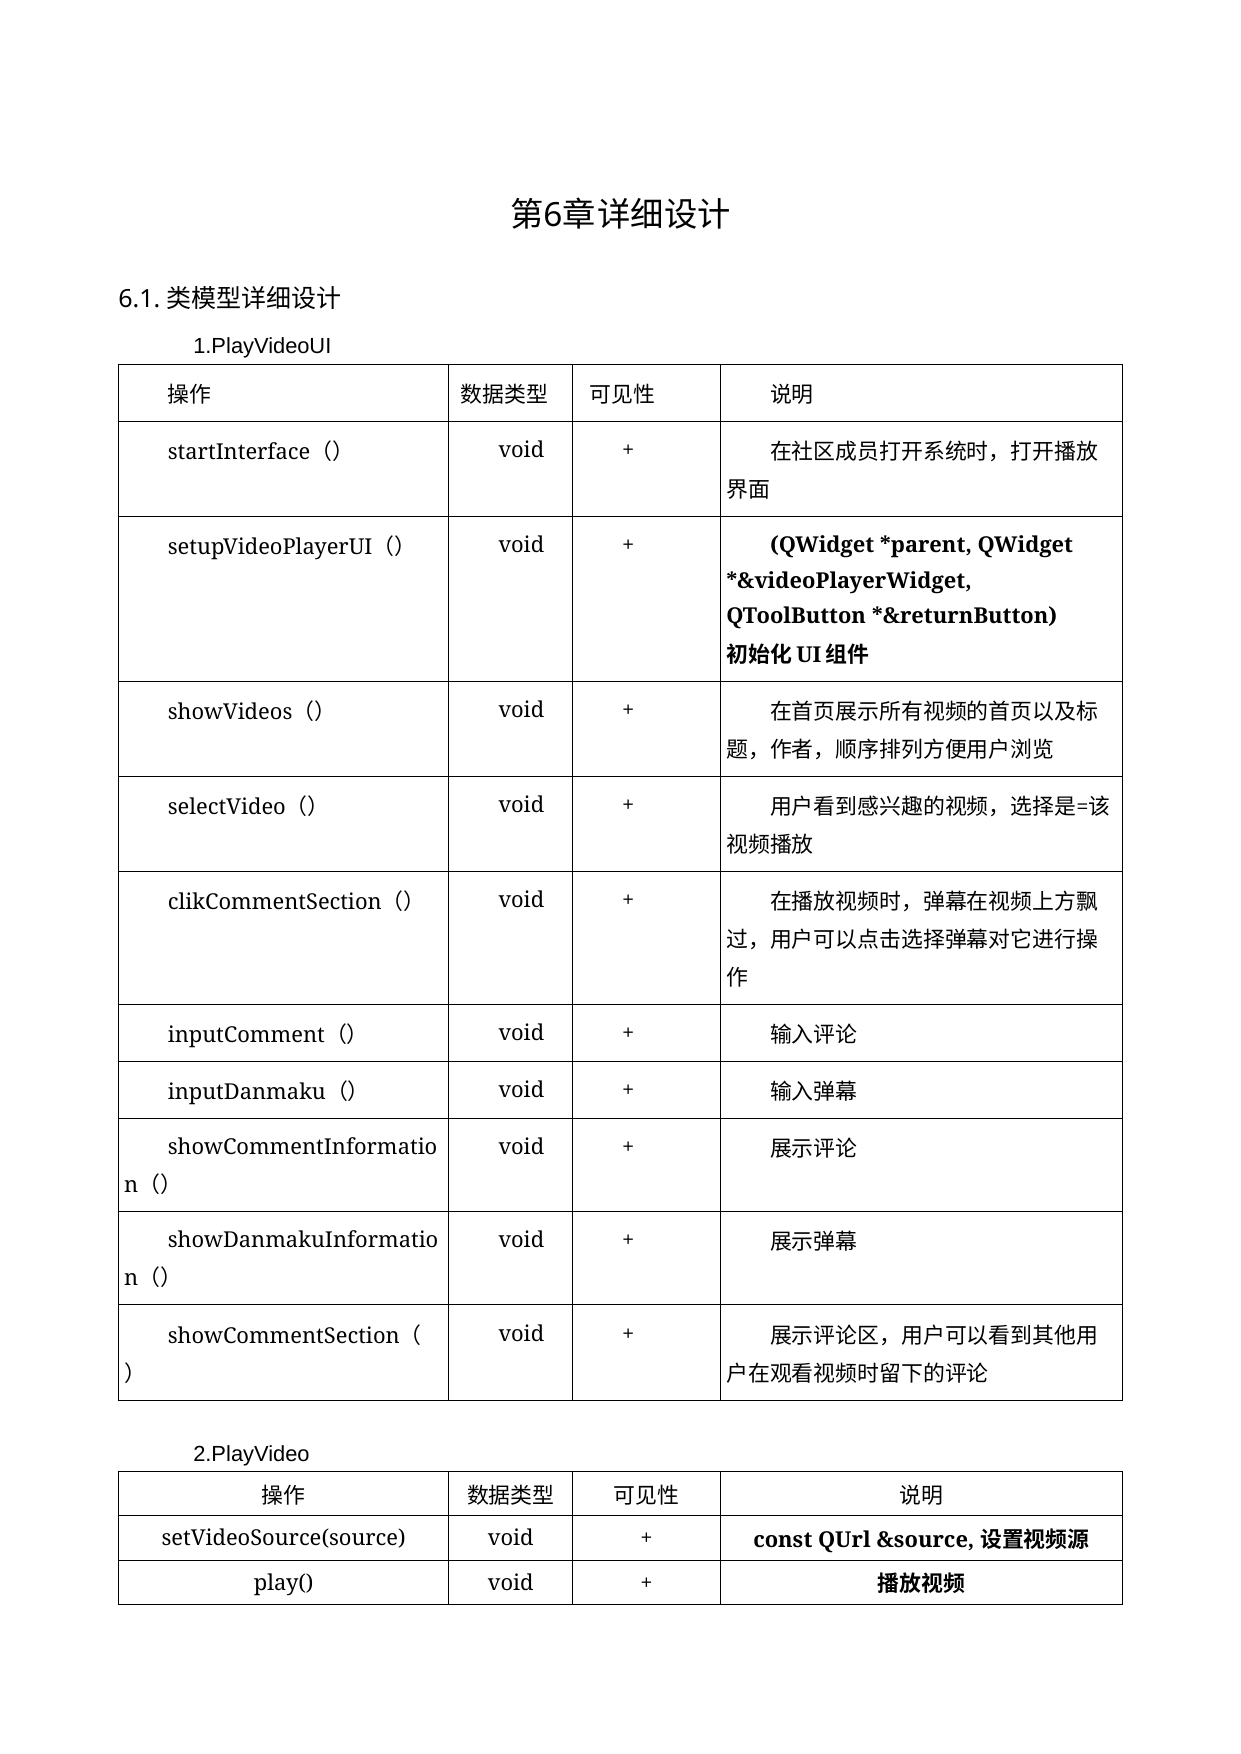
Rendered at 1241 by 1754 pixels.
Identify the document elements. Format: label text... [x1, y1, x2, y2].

table_header 数据类型 [449, 1472, 572, 1515]
table_cell + [573, 1561, 720, 1604]
subtitle 类模型详细设计 [118, 278, 1122, 314]
table_cell void [449, 1005, 572, 1061]
subtitle 详细设计 [118, 188, 1122, 236]
table_cell (QWidget *parent, QWidget *&videoPlayerWidget, QToolButton *&returnButton) 初始化UI组件 [721, 517, 1122, 681]
table_cell showVideos（） [119, 682, 448, 776]
table_cell + [573, 682, 720, 776]
table_cell void [449, 777, 572, 871]
table_cell startInterface（） [119, 422, 448, 516]
table_cell + [573, 422, 720, 516]
table_cell + [573, 1005, 720, 1061]
table_cell void [449, 682, 572, 776]
subtitle 2.PlayVideo [118, 1441, 1122, 1466]
table_cell 展示弹幕 [721, 1212, 1122, 1304]
subtitle 1.PlayVideoUI [118, 333, 1122, 359]
table_cell void [449, 1516, 572, 1560]
table_cell + [573, 1305, 720, 1399]
table_cell 展示评论 [721, 1119, 1122, 1211]
table_cell void [449, 422, 572, 516]
table_cell showCommentSection（） [119, 1305, 448, 1399]
table_cell const QUrl &source, 设置视频源 [721, 1516, 1122, 1560]
table_header 数据类型 [449, 365, 572, 421]
table_cell selectVideo（） [119, 777, 448, 871]
table_cell void [449, 1305, 572, 1399]
table_cell setVideoSource(source) [119, 1516, 448, 1560]
table_cell 输入评论 [721, 1005, 1122, 1061]
table_cell play() [119, 1561, 448, 1604]
table_cell showDanmakuInformation（） [119, 1212, 448, 1304]
table_header 可见性 [573, 365, 720, 421]
table_cell 在社区成员打开系统时，打开播放界面 [721, 422, 1122, 516]
table_cell void [449, 517, 572, 681]
table_cell void [449, 1119, 572, 1211]
table_cell showCommentInformation（） [119, 1119, 448, 1211]
table_header 操作 [119, 365, 448, 421]
table_cell 输入弹幕 [721, 1062, 1122, 1118]
table_cell void [449, 1212, 572, 1304]
table_cell + [573, 1062, 720, 1118]
table_cell + [573, 777, 720, 871]
table_cell 在首页展示所有视频的首页以及标题，作者，顺序排列方便用户浏览 [721, 682, 1122, 776]
table_cell 在播放视频时，弹幕在视频上方飘过，用户可以点击选择弹幕对它进行操作 [721, 872, 1122, 1003]
table_cell 用户看到感兴趣的视频，选择是=该视频播放 [721, 777, 1122, 871]
table_cell + [573, 872, 720, 1003]
table_cell inputComment（） [119, 1005, 448, 1061]
table_cell setupVideoPlayerUI（） [119, 517, 448, 681]
table_header 可见性 [573, 1472, 720, 1515]
table_cell + [573, 1212, 720, 1304]
table_cell 播放视频 [721, 1561, 1122, 1604]
table_cell 展示评论区，用户可以看到其他用户在观看视频时留下的评论 [721, 1305, 1122, 1399]
table_cell clikCommentSection（） [119, 872, 448, 1003]
table_cell + [573, 1516, 720, 1560]
table_cell inputDanmaku（） [119, 1062, 448, 1118]
table_cell + [573, 1119, 720, 1211]
table_cell void [449, 1062, 572, 1118]
table_header 说明 [721, 1472, 1122, 1515]
table_cell void [449, 1561, 572, 1604]
table_header 操作 [119, 1472, 448, 1515]
table_cell void [449, 872, 572, 1003]
table_cell + [573, 517, 720, 681]
table_header 说明 [721, 365, 1122, 421]
